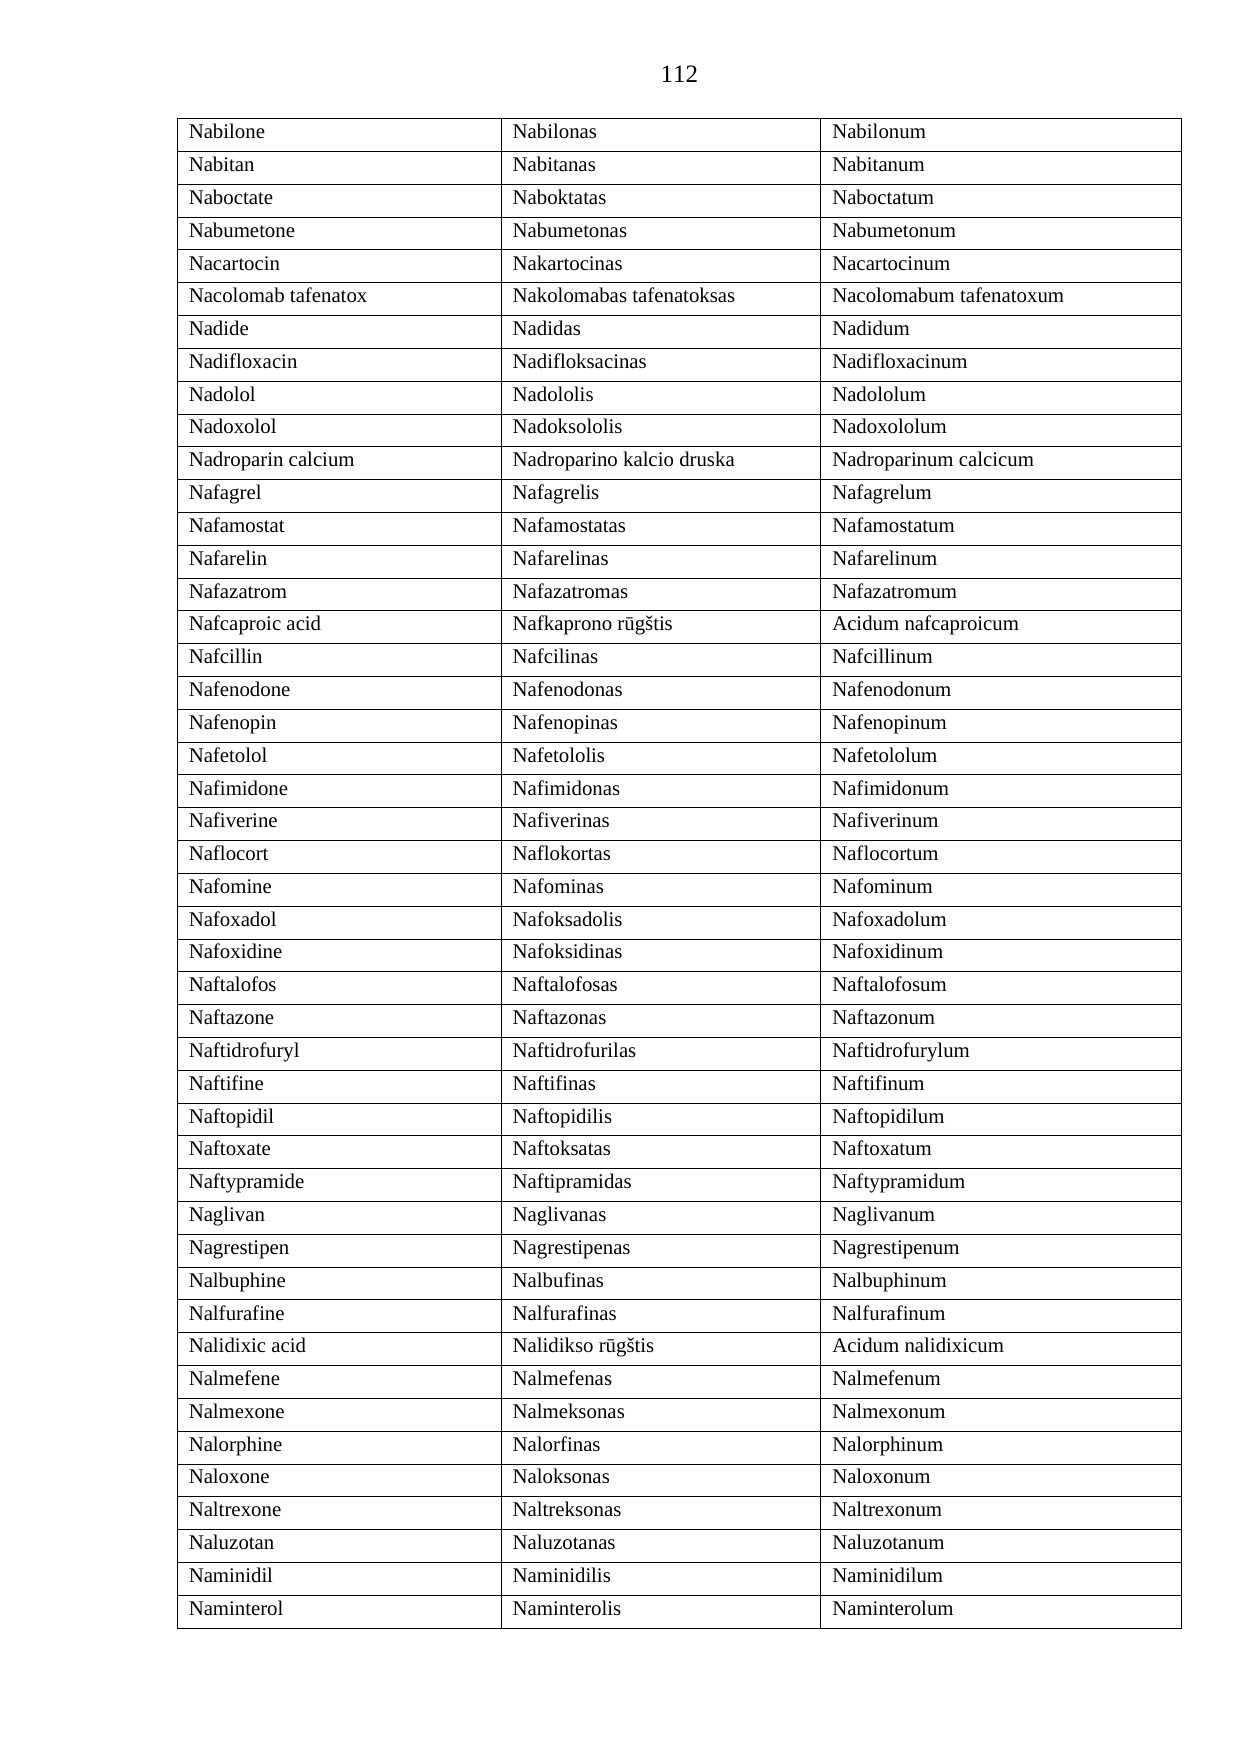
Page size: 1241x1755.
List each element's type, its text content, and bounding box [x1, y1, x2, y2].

table_cell Naboktatas [502, 185, 820, 217]
table_cell Nafcillin [178, 644, 501, 676]
table_cell Naluzotanas [502, 1530, 820, 1562]
table_cell Naftopidil [178, 1104, 501, 1135]
table_cell Nafoksadolis [502, 907, 820, 938]
table_cell Naftidrofuryl [178, 1038, 501, 1070]
table_cell Nafagrelum [821, 480, 1181, 512]
table_cell Naminterolis [502, 1596, 820, 1627]
table_cell Nakolomabas tafenatoksas [502, 283, 820, 315]
table_cell Naflocortum [821, 841, 1181, 873]
table_cell Nafazatromum [821, 579, 1181, 610]
table_cell Nafoxidinum [821, 940, 1181, 971]
table_cell Naftypramide [178, 1169, 501, 1201]
table_cell Acidum nafcaproicum [821, 611, 1181, 643]
table_cell Nabilonas [502, 119, 820, 151]
table_cell Naftoxatum [821, 1136, 1181, 1168]
table_cell Nalidixic acid [178, 1333, 501, 1365]
table_cell Naftidrofurilas [502, 1038, 820, 1070]
table_cell Nadololis [502, 382, 820, 413]
table_cell Nadifloxacin [178, 349, 501, 381]
table_cell Nacolomabum tafenatoxum [821, 283, 1181, 315]
table_cell Nadoksololis [502, 415, 820, 446]
table_cell Nafominum [821, 874, 1181, 906]
table_cell Nafenopinum [821, 710, 1181, 742]
table_cell Nalmexone [178, 1399, 501, 1431]
table_cell Naluzotan [178, 1530, 501, 1562]
table_cell Nafetololum [821, 743, 1181, 774]
table_cell Nafkaprono rūgštis [502, 611, 820, 643]
table_cell Nadololum [821, 382, 1181, 413]
table_cell Nalfurafinum [821, 1300, 1181, 1332]
table_cell Nadolol [178, 382, 501, 413]
table_cell Nadroparinum calcicum [821, 447, 1181, 479]
table_cell Nadoxololum [821, 415, 1181, 446]
table_cell Naboctate [178, 185, 501, 217]
table_cell Nagrestipen [178, 1235, 501, 1267]
table_cell Nafimidonum [821, 775, 1181, 807]
table_cell Nadifloksacinas [502, 349, 820, 381]
table_cell Naltreksonas [502, 1497, 820, 1529]
table_cell Nalorfinas [502, 1432, 820, 1463]
table_cell Nafamostatas [502, 513, 820, 545]
table_cell Naftifinum [821, 1071, 1181, 1102]
table_cell Nafcaproic acid [178, 611, 501, 643]
table_cell Nafarelinum [821, 546, 1181, 577]
table_cell Nalorphinum [821, 1432, 1181, 1463]
table_cell Nadide [178, 316, 501, 348]
table_cell Nafenodonum [821, 677, 1181, 709]
table_cell Naminidil [178, 1563, 501, 1595]
table_cell Nafetolol [178, 743, 501, 774]
table_cell Naltrexonum [821, 1497, 1181, 1529]
table_cell Nafoxadol [178, 907, 501, 938]
table_cell Naftifine [178, 1071, 501, 1102]
table_cell Naminterolum [821, 1596, 1181, 1627]
table_cell Nalorphine [178, 1432, 501, 1463]
table_cell Naftazonum [821, 1005, 1181, 1037]
table_cell Nabitanas [502, 152, 820, 184]
table_cell Nafamostat [178, 513, 501, 545]
table_cell Nadidum [821, 316, 1181, 348]
table_cell Naftazone [178, 1005, 501, 1037]
table_cell Nafagrelis [502, 480, 820, 512]
table_cell Nagrestipenum [821, 1235, 1181, 1267]
table_cell Nafimidone [178, 775, 501, 807]
table_cell Nafetololis [502, 743, 820, 774]
table_cell Nafimidonas [502, 775, 820, 807]
table_cell Naftoksatas [502, 1136, 820, 1168]
table_cell Nafazatrom [178, 579, 501, 610]
table_cell Nafiverinas [502, 808, 820, 840]
table_cell Naftifinas [502, 1071, 820, 1102]
table_cell Nabilonum [821, 119, 1181, 151]
table_cell Nabumetonas [502, 218, 820, 249]
table_cell Nafiverine [178, 808, 501, 840]
table_cell Nabumetone [178, 218, 501, 249]
table_cell Nalbuphine [178, 1268, 501, 1299]
table_cell Nalbufinas [502, 1268, 820, 1299]
table_cell Nabumetonum [821, 218, 1181, 249]
table_cell Nafoxidine [178, 940, 501, 971]
table_cell Naglivan [178, 1202, 501, 1234]
table_cell Naluzotanum [821, 1530, 1181, 1562]
table_cell Nadifloxacinum [821, 349, 1181, 381]
table_cell Naftalofosas [502, 972, 820, 1004]
table_cell Naminterol [178, 1596, 501, 1627]
table_cell Nakartocinas [502, 250, 820, 282]
table_cell Naflokortas [502, 841, 820, 873]
table_cell Naltrexone [178, 1497, 501, 1529]
table_cell Nadroparino kalcio druska [502, 447, 820, 479]
table_cell Naftalofos [178, 972, 501, 1004]
table_cell Naftidrofurylum [821, 1038, 1181, 1070]
table_cell Nafominas [502, 874, 820, 906]
table_cell Nafarelinas [502, 546, 820, 577]
table_cell Naglivanas [502, 1202, 820, 1234]
table_cell Nadroparin calcium [178, 447, 501, 479]
table_cell Nafenodonas [502, 677, 820, 709]
table_cell Nacartocinum [821, 250, 1181, 282]
table_cell Naftopidilis [502, 1104, 820, 1135]
table_cell Nacolomab tafenatox [178, 283, 501, 315]
table_cell Nagrestipenas [502, 1235, 820, 1267]
table_cell Nalfurafinas [502, 1300, 820, 1332]
table_cell Nafazatromas [502, 579, 820, 610]
table_cell Nadidas [502, 316, 820, 348]
table_cell Naftazonas [502, 1005, 820, 1037]
table_cell Nadoxolol [178, 415, 501, 446]
table_cell Nalfurafine [178, 1300, 501, 1332]
table_cell Nafenodone [178, 677, 501, 709]
table_cell Nalmefenas [502, 1366, 820, 1398]
table_cell Nabitanum [821, 152, 1181, 184]
table_cell Nalbuphinum [821, 1268, 1181, 1299]
table_cell Nafagrel [178, 480, 501, 512]
table_cell Nalmeksonas [502, 1399, 820, 1431]
table_cell Nabilone [178, 119, 501, 151]
table_cell Nafenopin [178, 710, 501, 742]
table_cell Nalmefenum [821, 1366, 1181, 1398]
table_cell Naftalofosum [821, 972, 1181, 1004]
table_cell Nafenopinas [502, 710, 820, 742]
table_cell Nalmexonum [821, 1399, 1181, 1431]
table_cell Nafiverinum [821, 808, 1181, 840]
table_cell Naminidilis [502, 1563, 820, 1595]
table_cell Naflocort [178, 841, 501, 873]
table_cell Naloksonas [502, 1465, 820, 1496]
table_cell Naminidilum [821, 1563, 1181, 1595]
table_cell Nafomine [178, 874, 501, 906]
table_cell Nafcillinum [821, 644, 1181, 676]
table_cell Acidum nalidixicum [821, 1333, 1181, 1365]
table_cell Naftypramidum [821, 1169, 1181, 1201]
table_cell Nabitan [178, 152, 501, 184]
table_cell Nacartocin [178, 250, 501, 282]
table_cell Naloxone [178, 1465, 501, 1496]
table_cell Nafcilinas [502, 644, 820, 676]
table_cell Naftopidilum [821, 1104, 1181, 1135]
table_cell Naftipramidas [502, 1169, 820, 1201]
table_cell Nafoxadolum [821, 907, 1181, 938]
table_cell Naloxonum [821, 1465, 1181, 1496]
table_cell Nafarelin [178, 546, 501, 577]
table_cell Naftoxate [178, 1136, 501, 1168]
table_cell Nafoksidinas [502, 940, 820, 971]
table_cell Naboctatum [821, 185, 1181, 217]
table_cell Naglivanum [821, 1202, 1181, 1234]
table_cell Nafamostatum [821, 513, 1181, 545]
table_cell Nalidikso rūgštis [502, 1333, 820, 1365]
table_cell Nalmefene [178, 1366, 501, 1398]
